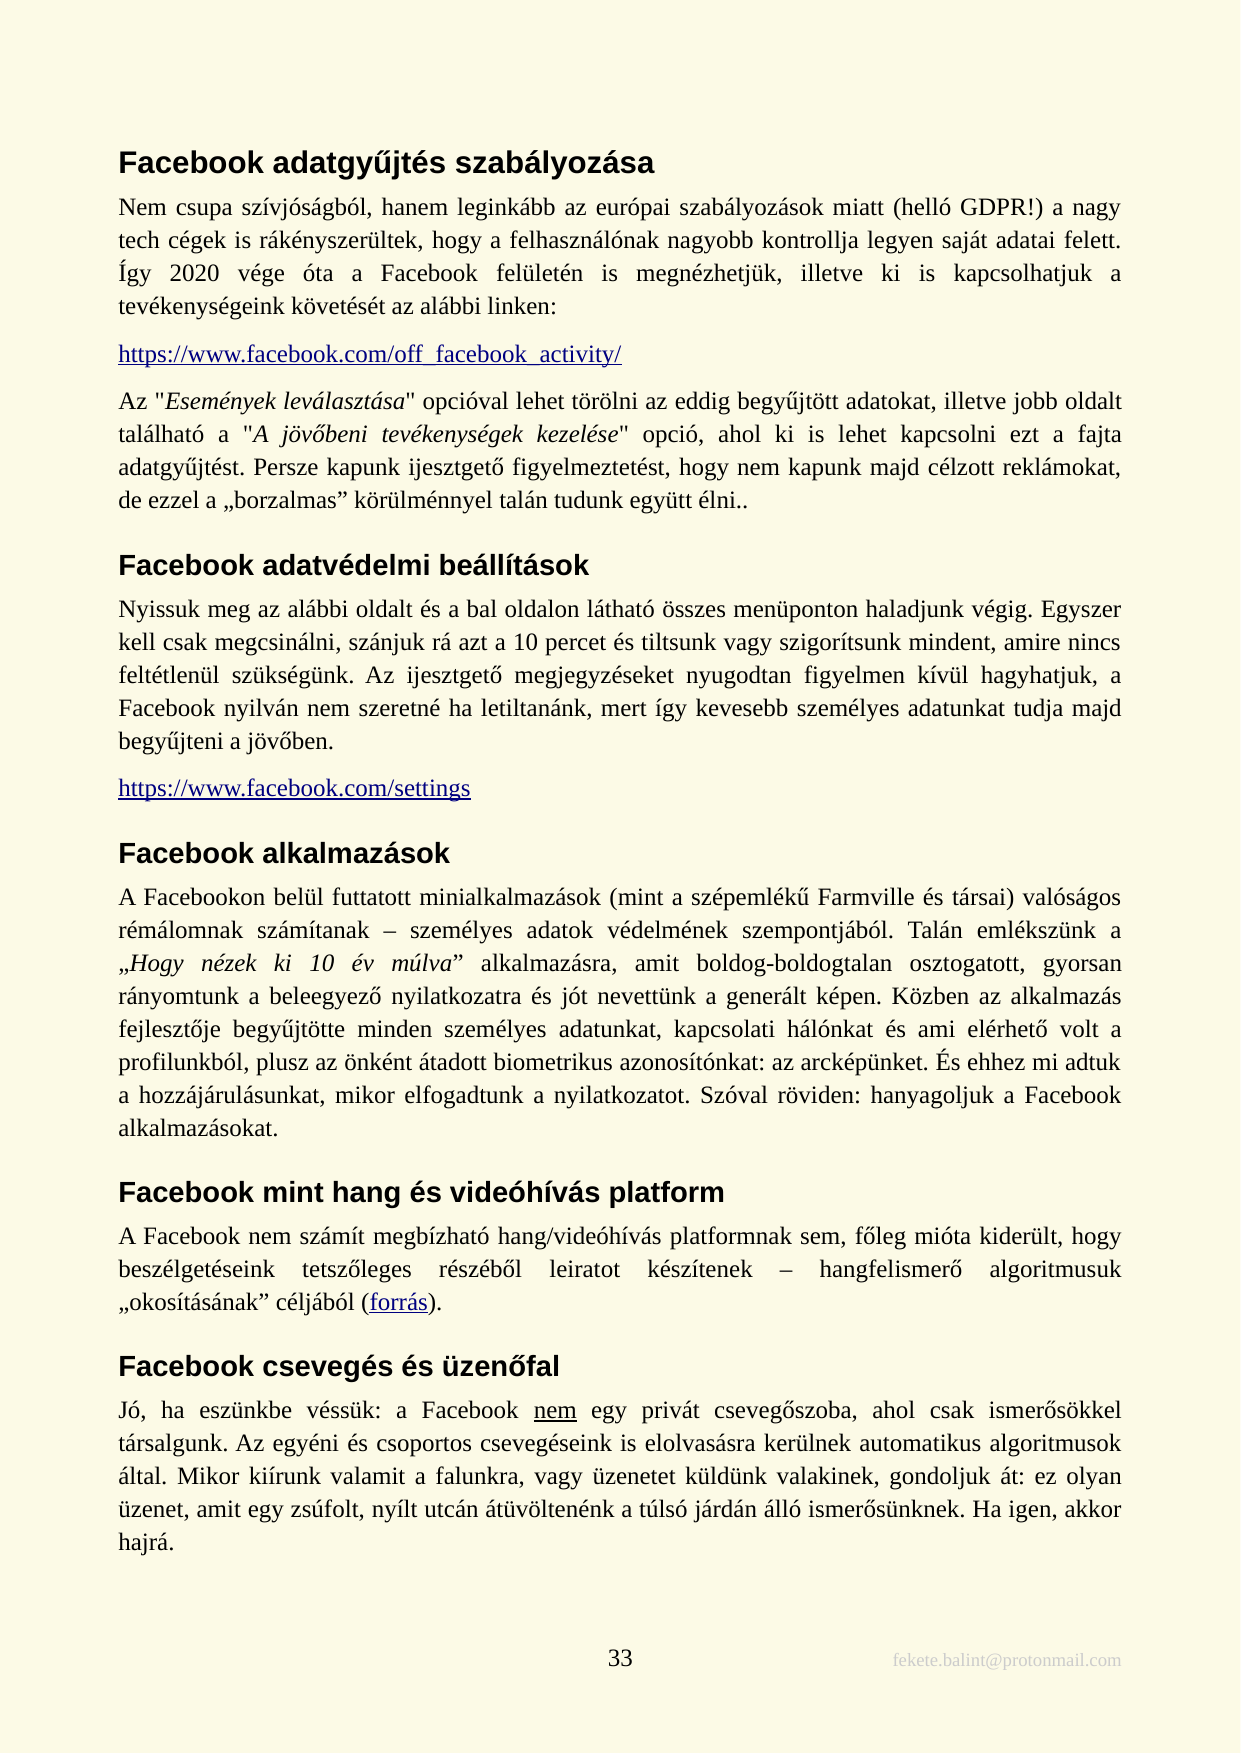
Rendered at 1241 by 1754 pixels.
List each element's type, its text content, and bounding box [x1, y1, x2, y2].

subtitle Facebook csevegés és üzenőfal [118, 1349, 1122, 1383]
subtitle Facebook adatvédelmi beállítások [118, 548, 1122, 581]
text https://www.facebook.com/off_facebook_activity/ [118, 339, 1122, 368]
text Nem csupa szívjóságból, hanem leginkább az európai szabályozások miatt (helló GDPR!) a nagy tech cégek is rákényszerültek, hogy a felhasználónak nagyobb kontrollja legyen saját adatai felett. Így 2020 vége óta a Facebook felületén is megnézhetjük, illetve ki is kapcsolhatjuk a tevékenységeink követését az alábbi linken: [118, 192, 1122, 320]
text Nyissuk meg az alábbi oldalt és a bal oldalon látható összes menüponton haladjunk végig. Egyszer kell csak megcsinálni, szánjuk rá azt a 10 percet és tiltsunk vagy szigorítsunk mindent, amire nincs feltétlenül szükségünk. Az ijesztgető megjegyzéseket nyugodtan figyelmen kívül hagyhatjuk, a Facebook nyilván nem szeretné ha letiltanánk, mert így kevesebb személyes adatunkat tudja majd begyűjteni a jövőben. [118, 594, 1122, 754]
text A Facebook nem számít megbízható hang/videóhívás platformnak sem, főleg mióta kiderült, hogy beszélgetéseink tetszőleges részéből leiratot készítenek – hangfelismerő algoritmusuk „okosításának” céljából (forrás). [118, 1221, 1122, 1316]
text Az "Események leválasztása" opcióval lehet törölni az eddig begyűjtött adatokat, illetve jobb oldalt található a "A jövőbeni tevékenységek kezelése" opció, ahol ki is lehet kapcsolni ezt a fajta adatgyűjtést. Persze kapunk ijesztgető figyelmeztetést, hogy nem kapunk majd célzott reklámokat, de ezzel a „borzalmas” körülménnyel talán tudunk együtt élni.. [118, 386, 1122, 514]
subtitle Facebook alkalmazások [118, 836, 1122, 869]
subtitle Facebook mint hang és videóhívás platform [118, 1175, 1122, 1208]
text Jó, ha eszünkbe véssük: a Facebook nem egy privát csevegőszoba, ahol csak ismerősökkel társalgunk. Az egyéni és csoportos csevegéseink is elolvasásra kerülnek automatikus algoritmusok által. Mikor kiírunk valamit a falunkra, vagy üzenetet küldünk valakinek, gondoljuk át: ez olyan üzenet, amit egy zsúfolt, nyílt utcán átüvöltenénk a túlsó járdán álló ismerősünknek. Ha igen, akkor hajrá. [118, 1395, 1122, 1556]
text https://www.facebook.com/settings [118, 773, 1122, 802]
subtitle Facebook adatgyűjtés szabályozása [118, 144, 1122, 180]
text A Facebookon belül futtatott minialkalmazások (mint a szépemlékű Farmville és társai) valóságos rémálomnak számítanak – személyes adatok védelmének szempontjából. Talán emlékszünk a „Hogy nézek ki 10 év múlva” alkalmazásra, amit boldog-boldogtalan osztogatott, gyorsan rányomtunk a beleegyező nyilatkozatra és jót nevettünk a generált képen. Közben az alkalmazás fejlesztője begyűjtötte minden személyes adatunkat, kapcsolati hálónkat és ami elérhető volt a profilunkból, plusz az önként átadott biometrikus azonosítónkat: az arcképünket. És ehhez mi adtuk a hozzájárulásunkat, mikor elfogadtunk a nyilatkozatot. Szóval röviden: hanyagoljuk a Facebook alkalmazásokat. [118, 882, 1122, 1142]
